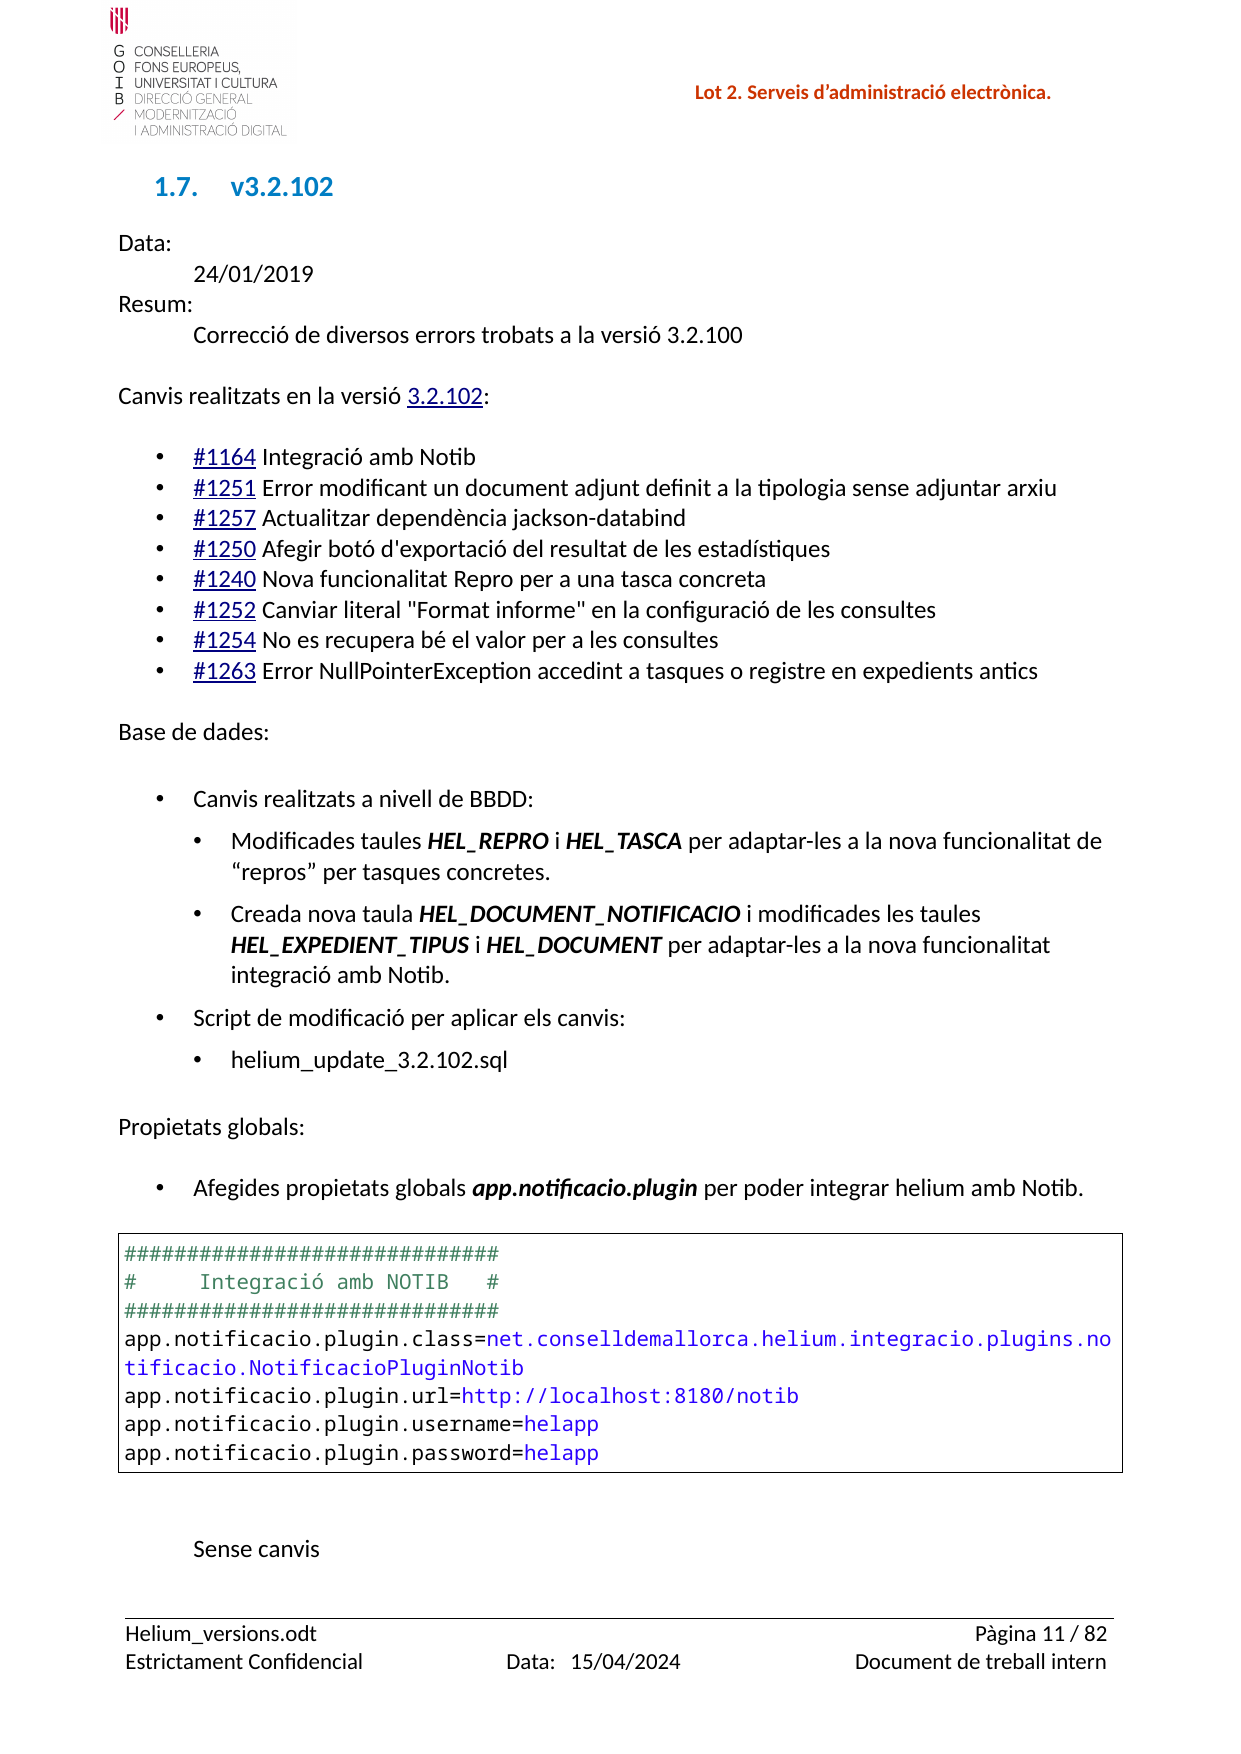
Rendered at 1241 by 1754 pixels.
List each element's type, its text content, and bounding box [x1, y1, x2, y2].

list Script de modificació per aplicar els canvis: [156, 1002, 1122, 1032]
list #1252 Canviar literal "Format informe" en la configuració de les consultes [156, 594, 1122, 624]
text Correcció de diversos errors trobats a la versió 3.2.100 [118, 319, 1122, 350]
text Data: [118, 228, 1122, 258]
list helium_update_3.2.102.sql [193, 1044, 1122, 1074]
subtitle v3.2.102 [153, 168, 1122, 204]
list #1240 Nova funcionalitat Repro per a una tasca concreta [156, 563, 1122, 594]
list #1263 Error NullPointerException accedint a tasques o registre en expedients antics [156, 655, 1122, 685]
list #1251 Error modificant un document adjunt definit a la tipologia sense adjuntar arxiu [156, 472, 1122, 502]
list Creada nova taula HEL_DOCUMENT_NOTIFICACIO i modificades les taules HEL_EXPEDIENT_TIPUS i HEL_DOCUMENT per adaptar-les a la nova funcionalitat integració amb Notib. [193, 898, 1122, 990]
picture [100, 0, 297, 144]
list #1257 Actualitzar dependència jackson-databind [156, 502, 1122, 533]
text 24/01/2019 [118, 258, 1122, 289]
table_header ############################## # Integració amb NOTIB # ############################## app.notificacio.plugin.class=net.conselldemallorca.helium.integracio.plugins.notificacio.NotificacioPluginNotib app.notificacio.plugin.url=http://localhost:8180/notib app.notificacio.plugin.username=helapp app.notificacio.plugin.password=helapp [119, 1234, 1122, 1472]
text Sense canvis [118, 1533, 1122, 1564]
list Modificades taules HEL_REPRO i HEL_TASCA per adaptar-les a la nova funcionalitat de “repros” per tasques concretes. [193, 825, 1122, 886]
text Base de dades: [118, 716, 1122, 746]
list #1164 Integració amb Notib [156, 441, 1122, 472]
text Canvis realitzats en la versió 3.2.102: [118, 380, 1122, 411]
list #1250 Afegir botó d'exportació del resultat de les estadístiques [156, 533, 1122, 563]
list Afegides propietats globals app.notificacio.plugin per poder integrar helium amb Notib. [156, 1172, 1122, 1203]
list Canvis realitzats a nivell de BBDD: [156, 783, 1122, 813]
list #1254 No es recupera bé el valor per a les consultes [156, 624, 1122, 655]
text Propietats globals: [118, 1111, 1122, 1142]
text Resum: [118, 289, 1122, 319]
